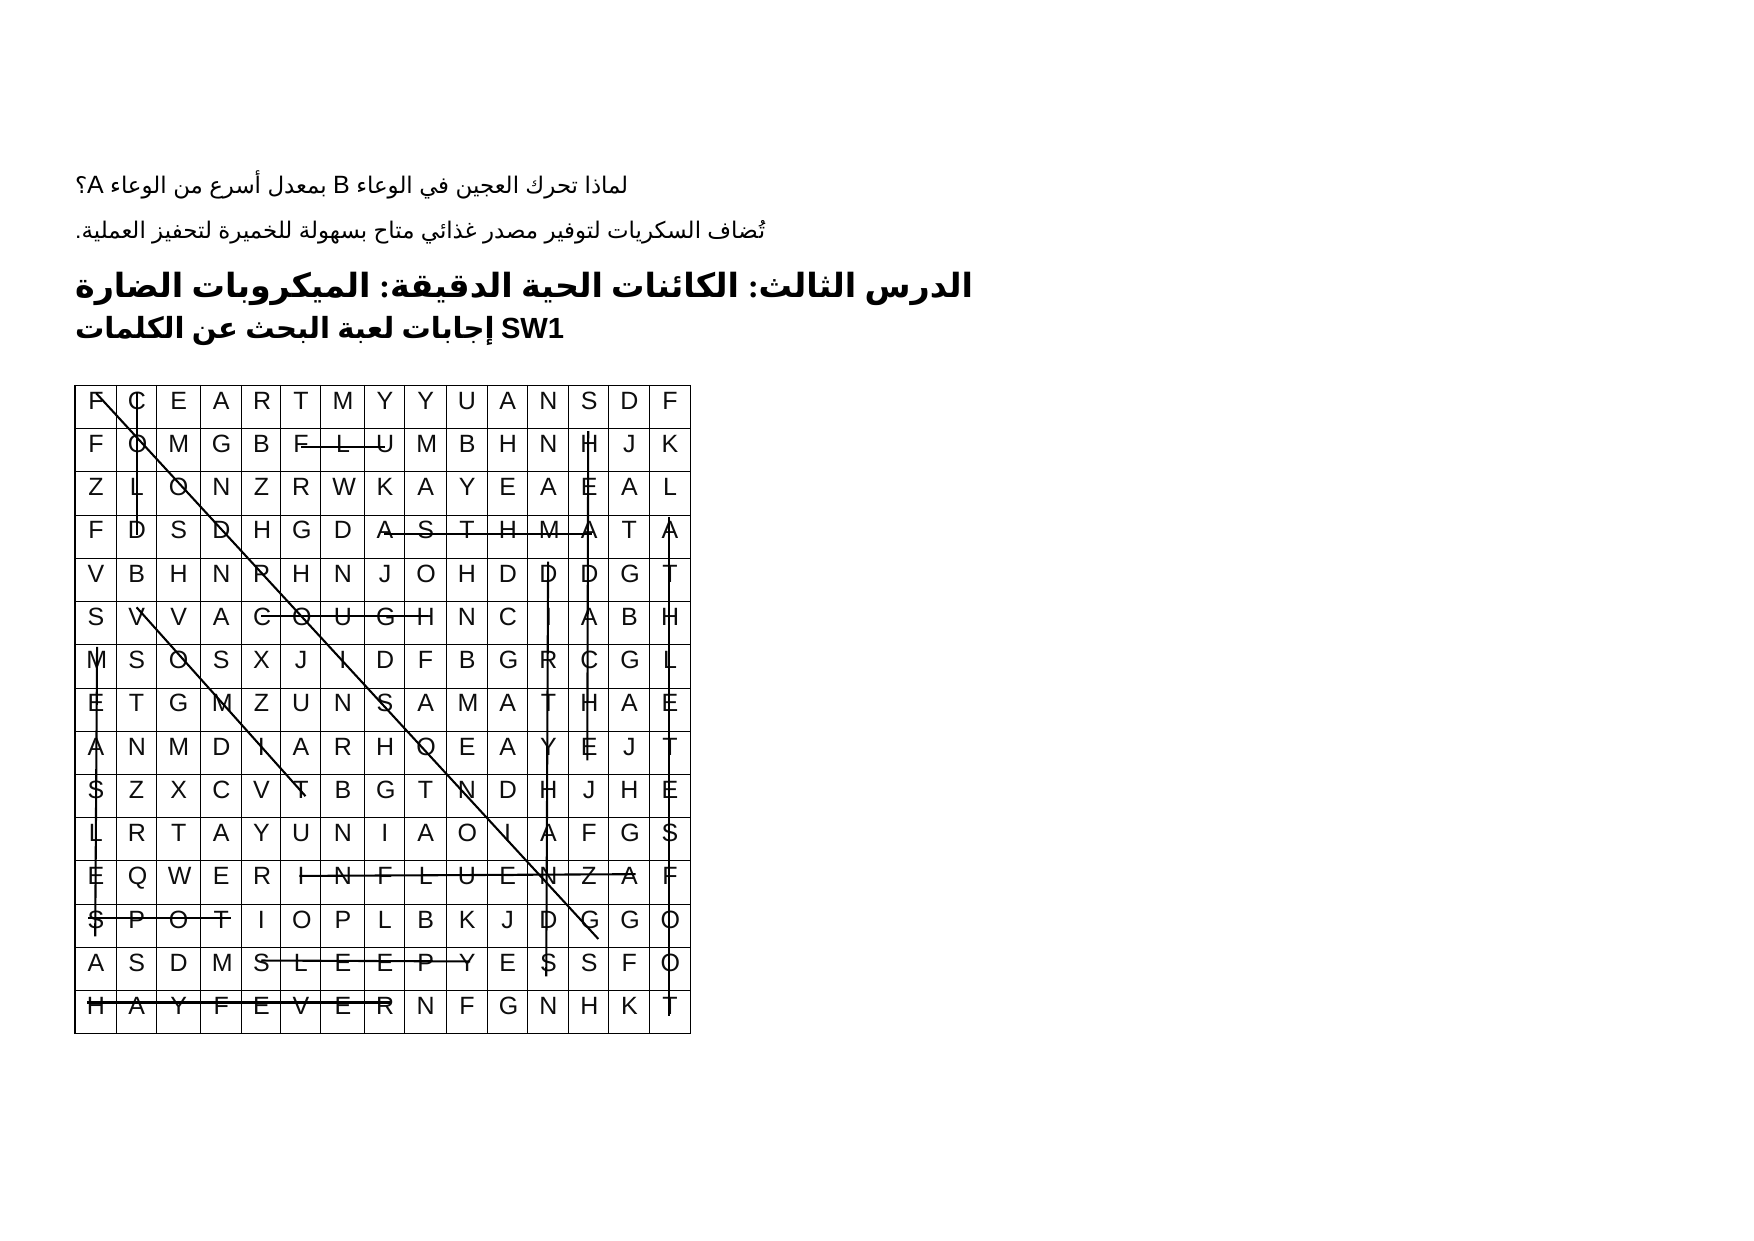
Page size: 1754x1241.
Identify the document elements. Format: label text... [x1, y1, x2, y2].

table_cell R [549, 645, 568, 687]
table_cell G [609, 818, 649, 860]
table_cell A [670, 516, 690, 558]
table_cell E [488, 861, 527, 873]
table_cell L [321, 429, 364, 446]
table_cell P [405, 963, 446, 990]
table_cell E [488, 876, 527, 903]
table_cell S [98, 775, 116, 817]
table_cell R [281, 472, 320, 514]
table_cell D [528, 905, 545, 947]
table_cell L [281, 962, 320, 990]
table_cell H [589, 689, 608, 731]
table_cell S [365, 689, 404, 731]
table_cell Y [528, 732, 546, 774]
table_cell N [528, 991, 568, 1033]
table_cell H [242, 516, 280, 558]
table_header R [242, 386, 280, 428]
table_cell N [447, 778, 483, 817]
table_cell P [321, 905, 364, 947]
table_cell L [76, 818, 94, 860]
table_cell S [528, 948, 568, 990]
table_cell A [488, 732, 527, 774]
table_cell S [242, 948, 280, 990]
table_cell H [569, 689, 586, 731]
table_cell G [609, 905, 649, 947]
table_cell I [281, 861, 320, 903]
table_cell T [650, 991, 690, 1033]
table_cell N [321, 861, 364, 874]
table_cell A [528, 818, 545, 860]
table_cell F [365, 861, 404, 874]
table_cell Y [157, 991, 200, 1001]
table_cell H [549, 775, 568, 817]
table_cell O [309, 617, 320, 633]
table_cell A [405, 472, 446, 514]
table_cell A [589, 516, 608, 558]
table_cell B [447, 429, 487, 471]
table_cell N [321, 559, 364, 601]
table_cell Z [242, 689, 280, 731]
table_cell P [242, 559, 280, 601]
table_cell V [157, 602, 200, 644]
table_cell F [609, 948, 649, 990]
table_cell H [157, 559, 200, 601]
table_cell E [321, 962, 364, 990]
table_cell B [117, 559, 156, 601]
table_cell G [201, 429, 241, 471]
table_cell O [138, 448, 156, 471]
table_cell E [321, 1004, 364, 1033]
table_cell H [447, 559, 487, 601]
table_cell H [488, 429, 527, 471]
table_cell A [609, 472, 649, 514]
table_cell O [298, 609, 308, 615]
table_cell O [157, 645, 200, 687]
table_cell D [548, 905, 568, 947]
table_cell D [548, 913, 553, 926]
table_cell G [609, 645, 649, 687]
table_cell V [281, 991, 320, 1001]
table_header C [117, 386, 156, 428]
table_header U [447, 386, 487, 428]
table_cell A [281, 732, 320, 774]
table_cell U [337, 617, 347, 623]
table_cell C [569, 645, 586, 687]
table_cell H [405, 602, 446, 644]
table_cell H [569, 429, 608, 471]
table_cell E [590, 472, 608, 514]
table_cell Z [117, 775, 156, 817]
table_cell M [528, 516, 568, 533]
table_cell I [549, 602, 568, 644]
table_cell L [405, 877, 446, 903]
table_cell H [281, 559, 320, 601]
table_cell A [201, 818, 241, 860]
table_cell A [569, 535, 586, 558]
table_cell O [447, 818, 487, 860]
table_cell N [117, 732, 156, 774]
table_cell I [242, 732, 280, 774]
table_cell E [488, 472, 527, 514]
table_cell E [650, 775, 668, 817]
table_cell U [321, 602, 364, 615]
table_cell Y [447, 472, 487, 514]
table_cell E [97, 861, 116, 903]
table_cell Y [549, 732, 568, 774]
table_cell J [281, 645, 320, 687]
table_cell D [488, 559, 527, 601]
table_cell A [609, 861, 649, 903]
table_cell T [157, 818, 200, 860]
table_cell T [201, 905, 241, 947]
table_cell G [609, 559, 649, 601]
table_cell G [365, 775, 404, 817]
subtitle الدرس الثالث: الكائنات الحية الدقيقة: الميكروبات الضارة [75, 266, 1679, 304]
table_cell H [76, 991, 116, 1033]
table_cell O [420, 739, 432, 752]
table_cell D [201, 516, 241, 558]
table_cell T [650, 559, 668, 601]
table_cell K [609, 991, 649, 1033]
table_cell I [490, 818, 527, 858]
table_cell N [548, 876, 568, 903]
table_cell O [650, 905, 668, 947]
table_cell O [650, 948, 668, 990]
table_cell S [117, 948, 156, 990]
table_cell O [670, 956, 676, 969]
table_cell E [670, 689, 690, 731]
table_header M [321, 386, 364, 428]
table_cell T [528, 689, 546, 731]
table_cell O [405, 559, 446, 601]
table_cell A [488, 689, 527, 731]
table_cell E [76, 861, 94, 903]
table_cell O [411, 732, 446, 770]
table_cell J [569, 775, 608, 817]
table_cell C [589, 645, 608, 687]
table_cell T [447, 516, 487, 533]
table_cell L [281, 948, 320, 959]
table_cell H [650, 602, 668, 644]
table_header Y [365, 386, 404, 428]
table_cell E [670, 775, 690, 817]
table_cell S [76, 905, 116, 947]
table_cell T [670, 559, 690, 601]
table_cell A [76, 732, 95, 774]
table_cell R [321, 732, 364, 774]
table_cell N [321, 689, 364, 731]
table_cell F [281, 429, 320, 471]
table_cell E [98, 689, 116, 731]
table_cell B [447, 645, 487, 687]
table_cell E [447, 732, 487, 774]
table_header E [157, 386, 200, 428]
table_cell N [548, 861, 568, 873]
table_cell E [321, 948, 364, 959]
table_cell O [664, 913, 668, 926]
table_cell V [281, 1004, 320, 1033]
table_cell T [670, 732, 690, 774]
table_cell B [609, 602, 649, 644]
table_cell A [589, 602, 608, 644]
table_cell X [157, 775, 200, 817]
table_cell R [365, 991, 404, 1033]
table_cell H [488, 535, 527, 558]
table_cell O [172, 912, 183, 917]
table_cell U [447, 876, 487, 903]
table_cell L [365, 905, 404, 947]
table_cell Z [76, 472, 116, 514]
table_cell D [569, 559, 586, 601]
table_cell P [405, 948, 446, 960]
table_cell N [321, 877, 364, 903]
table_cell G [365, 602, 404, 615]
table_cell V [76, 559, 116, 601]
table_cell U [447, 861, 487, 874]
table_header F [650, 386, 690, 428]
table_cell W [157, 861, 200, 903]
table_cell I [321, 645, 364, 687]
table_cell N [405, 991, 446, 1033]
table_cell N [447, 602, 487, 644]
table_cell A [76, 948, 116, 990]
table_cell M [528, 535, 568, 558]
table_cell D [201, 732, 241, 774]
table_cell X [242, 645, 280, 687]
table_header T [281, 386, 320, 428]
table_cell Q [117, 861, 156, 903]
table_cell F [365, 877, 404, 903]
table_cell T [281, 775, 320, 817]
table_cell S [405, 516, 446, 533]
table_cell M [201, 948, 241, 990]
table_cell C [201, 775, 241, 817]
table_cell L [650, 645, 668, 687]
table_cell T [405, 775, 446, 817]
table_cell N [529, 861, 545, 873]
table_cell H [488, 516, 527, 533]
table_cell A [117, 1004, 156, 1033]
table_cell A [98, 732, 116, 774]
table_cell N [528, 876, 545, 903]
table_cell L [117, 472, 136, 514]
table_cell I [528, 602, 546, 644]
table_cell E [569, 472, 587, 514]
table_cell F [447, 991, 487, 1033]
table_cell A [569, 602, 586, 644]
table_cell M [201, 689, 241, 731]
table_cell E [201, 861, 241, 903]
table_cell U [281, 818, 320, 860]
table_cell F [650, 861, 668, 903]
table_header A [488, 386, 527, 428]
table_cell E [321, 991, 364, 1001]
table_cell Z [569, 876, 608, 903]
table_cell G [569, 905, 608, 947]
table_cell J [365, 559, 404, 601]
table_header A [201, 386, 241, 428]
table_cell O [405, 732, 444, 774]
table_cell F [76, 429, 116, 471]
table_cell A [569, 516, 586, 533]
table_cell U [461, 877, 471, 882]
table_cell T [549, 689, 568, 731]
table_cell G [488, 991, 527, 1033]
table_cell L [405, 861, 446, 874]
table_cell N [528, 866, 535, 873]
table_cell S [157, 516, 200, 558]
table_cell K [447, 905, 487, 947]
table_cell V [117, 602, 156, 644]
table_cell M [76, 645, 116, 687]
table_cell J [609, 429, 649, 471]
table_cell Z [569, 861, 608, 873]
table_cell F [569, 818, 608, 860]
table_cell S [76, 775, 95, 817]
table_cell M [447, 689, 487, 731]
table_cell E [365, 963, 404, 990]
table_cell K [650, 429, 690, 471]
table_cell A [609, 689, 649, 731]
table_cell G [488, 645, 527, 687]
table_cell A [548, 818, 568, 860]
table_cell B [242, 429, 280, 471]
table_cell C [488, 602, 527, 644]
table_cell S [650, 818, 668, 860]
table_cell D [589, 559, 608, 601]
table_cell L [138, 472, 156, 514]
table_header Y [405, 386, 446, 428]
table_cell S [117, 645, 156, 687]
table_cell A [528, 472, 568, 514]
table_cell E [242, 991, 280, 1001]
table_cell J [488, 905, 527, 947]
table_cell R [242, 861, 280, 903]
table_cell A [365, 516, 404, 558]
table_cell G [281, 516, 320, 558]
table_cell I [488, 822, 523, 860]
table_cell S [569, 948, 608, 990]
table_cell N [450, 775, 487, 815]
table_cell S [670, 818, 690, 860]
table_cell M [405, 429, 446, 471]
table_cell G [380, 617, 391, 623]
table_header F [76, 386, 116, 428]
table_cell F [405, 645, 446, 687]
table_cell A [405, 689, 446, 731]
table_cell M [157, 429, 200, 471]
table_cell I [242, 905, 280, 947]
table_cell B [321, 775, 364, 817]
table_cell S [405, 535, 446, 558]
table_cell F [76, 516, 116, 558]
table_cell O [117, 429, 136, 471]
text لماذا تحرك العجين في الوعاء B بمعدل أسرع من الوعاء A؟ [75, 170, 1679, 198]
table_cell O [670, 948, 690, 990]
table_cell L [650, 472, 690, 514]
table_cell B [405, 905, 446, 947]
table_cell O [291, 602, 320, 615]
table_cell E [650, 689, 668, 731]
table_cell D [528, 559, 568, 601]
table_cell D [117, 516, 156, 558]
table_cell D [488, 775, 527, 817]
table_cell R [528, 645, 546, 687]
table_cell Y [242, 818, 280, 860]
table_cell N [201, 472, 241, 514]
table_cell N [321, 818, 364, 860]
table_cell Z [242, 472, 280, 514]
table_cell H [569, 991, 608, 1033]
table_cell O [157, 919, 200, 947]
table_cell O [157, 905, 200, 917]
table_cell G [365, 617, 404, 644]
subtitle SW1 إجابات لعبة البحث عن الكلمات [75, 311, 1679, 345]
table_cell D [365, 645, 404, 687]
table_cell D [321, 516, 364, 558]
table_cell D [157, 948, 200, 990]
table_cell O [157, 472, 200, 514]
table_cell K [365, 472, 404, 514]
table_cell Y [157, 1004, 200, 1033]
table_cell P [117, 905, 156, 917]
table_cell H [609, 775, 649, 817]
table_cell N [548, 887, 562, 903]
table_cell O [131, 437, 136, 450]
table_cell O [281, 602, 294, 615]
table_cell J [609, 732, 649, 774]
table_cell U [365, 429, 404, 471]
table_cell E [242, 1004, 280, 1033]
table_cell T [117, 689, 156, 731]
table_cell L [321, 448, 364, 471]
table_cell V [242, 775, 280, 817]
table_cell S [76, 602, 116, 644]
table_cell P [117, 919, 156, 947]
table_cell H [670, 602, 690, 644]
table_cell E [365, 948, 404, 960]
table_cell T [447, 535, 487, 558]
table_cell O [138, 429, 156, 455]
table_cell O [670, 905, 690, 947]
table_header D [609, 386, 649, 428]
table_cell R [117, 818, 156, 860]
table_cell F [201, 991, 241, 1001]
table_cell W [321, 472, 364, 514]
table_cell A [117, 991, 156, 1001]
table_cell N [201, 559, 241, 601]
table_cell A [201, 602, 241, 644]
table_cell O [172, 919, 184, 926]
table_cell I [365, 818, 404, 860]
table_cell G [157, 689, 200, 731]
table_cell O [281, 617, 320, 644]
table_cell E [488, 948, 527, 990]
table_cell U [321, 617, 364, 644]
table_cell O [281, 905, 320, 947]
table_cell T [609, 516, 649, 558]
table_cell U [281, 689, 320, 731]
table_cell A [405, 818, 446, 860]
table_cell A [650, 516, 669, 558]
table_cell O [664, 956, 668, 969]
table_header N [528, 386, 568, 428]
text تُضاف السكريات لتوفير مصدر غذائي متاح بسهولة للخميرة لتحفيز العملية. [75, 217, 1679, 243]
table_cell H [528, 775, 546, 817]
table_cell H [365, 732, 404, 774]
table_cell M [157, 732, 200, 774]
table_cell F [670, 861, 690, 903]
table_cell N [528, 429, 568, 471]
table_cell C [242, 602, 280, 644]
table_cell O [296, 617, 305, 623]
table_header S [569, 386, 608, 428]
table_cell L [670, 645, 690, 687]
table_cell S [201, 645, 241, 687]
table_cell F [201, 1004, 241, 1033]
table_cell O [670, 913, 676, 926]
table_cell E [76, 689, 95, 731]
table_cell Y [447, 948, 487, 990]
table_cell L [97, 818, 116, 860]
table_cell D [589, 567, 594, 580]
table_cell E [569, 732, 608, 774]
table_cell T [650, 732, 668, 774]
